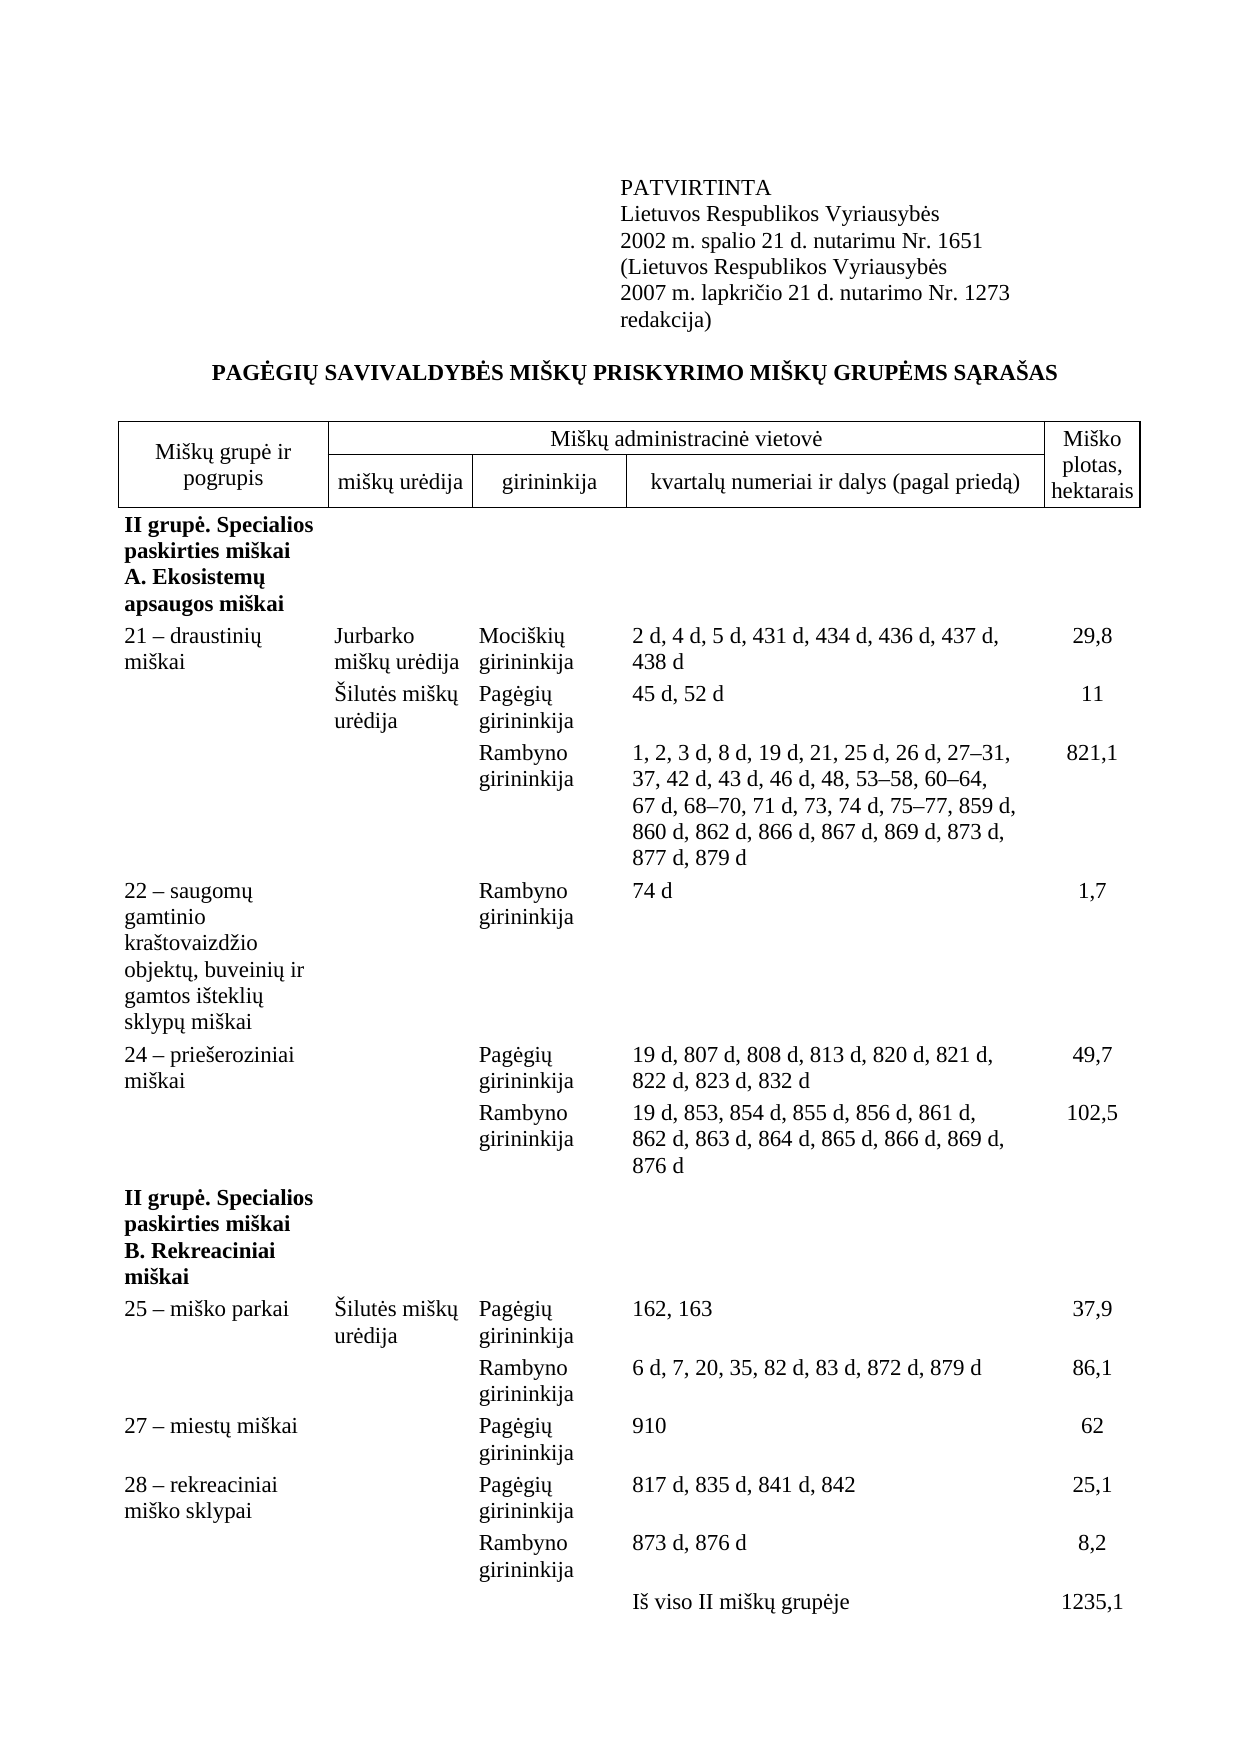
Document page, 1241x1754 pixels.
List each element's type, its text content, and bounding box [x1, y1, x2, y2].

table_cell 29,8 [1045, 619, 1140, 678]
table_cell II grupė. Specialios paskirties miškai B. Rekreaciniai miškai [118, 1181, 328, 1292]
table_cell Pagėgių girininkija [473, 678, 626, 736]
table_cell 49,7 [1045, 1038, 1140, 1096]
table_cell [626, 508, 1044, 619]
table_cell [118, 678, 328, 736]
table_cell [328, 874, 473, 1038]
table_cell Šilutės miškų urėdija [328, 678, 473, 736]
table_cell Pagėgių girininkija [473, 1293, 626, 1351]
table_cell 19 d, 807 d, 808 d, 813 d, 820 d, 821 d, 822 d, 823 d, 832 d [626, 1038, 1044, 1096]
table_cell [118, 1585, 328, 1617]
table_cell 162, 163 [626, 1293, 1044, 1351]
table_cell 19 d, 853, 854 d, 855 d, 856 d, 861 d, 862 d, 863 d, 864 d, 865 d, 866 d, 869 d, 876 d [626, 1096, 1044, 1181]
table_cell [328, 736, 473, 874]
table_cell [473, 1585, 626, 1617]
table_header Miškų administracinė vietovė [329, 422, 1044, 454]
table_cell Iš viso II miškų grupėje [626, 1585, 1044, 1617]
table_cell Mociškių girininkija [473, 619, 626, 678]
table_cell [473, 1181, 626, 1292]
table_cell 2 d, 4 d, 5 d, 431 d, 434 d, 436 d, 437 d, 438 d [626, 619, 1044, 678]
table_cell [328, 1410, 473, 1468]
text PATVIRTINTA Lietuvos Respublikos Vyriausybės 2002 m. spalio 21 d. nutarimu Nr. 1651 (Lietuvos Respublikos Vyriausybės 2007 m. lapkričio 21 d. nutarimo Nr. 1273 redakcija) [620, 174, 1152, 332]
table_cell 24 – priešeroziniai miškai [118, 1038, 328, 1096]
table_cell 1, 2, 3 d, 8 d, 19 d, 21, 25 d, 26 d, 27–31, 37, 42 d, 43 d, 46 d, 48, 53–58, 60–64, 67 d, 68–70, 71 d, 73, 74 d, 75–77, 859 d, 860 d, 862 d, 866 d, 867 d, 869 d, 873 d, 877 d, 879 d [626, 736, 1044, 874]
table_cell [328, 1096, 473, 1181]
table_cell [118, 1351, 328, 1409]
table_cell Pagėgių girininkija [473, 1038, 626, 1096]
table_cell 21 – draustinių miškai [118, 619, 328, 678]
table_cell [328, 1468, 473, 1527]
table_cell [328, 1351, 473, 1409]
table_cell 28 – rekreaciniai miško sklypai [118, 1468, 328, 1527]
table_cell [328, 1181, 473, 1292]
table_cell 6 d, 7, 20, 35, 82 d, 83 d, 872 d, 879 d [626, 1351, 1044, 1409]
table_cell 62 [1045, 1410, 1140, 1468]
table_cell [1045, 1181, 1140, 1292]
table_cell 86,1 [1045, 1351, 1140, 1409]
table_cell [328, 1585, 473, 1617]
table_cell kvartalų numeriai ir dalys (pagal priedą) [627, 455, 1044, 507]
table_cell [328, 1038, 473, 1096]
table_cell Pagėgių girininkija [473, 1410, 626, 1468]
table_cell 37,9 [1045, 1293, 1140, 1351]
table_cell 102,5 [1045, 1096, 1140, 1181]
table_cell 25,1 [1045, 1468, 1140, 1527]
table_cell girininkija [473, 455, 626, 507]
table_cell 910 [626, 1410, 1044, 1468]
table_cell [118, 736, 328, 874]
table_header Miškų grupė ir pogrupis [119, 422, 328, 507]
table_header Miško plotas, hektarais [1045, 422, 1139, 507]
text PAGĖGIŲ savivaldybės MIŠKŲ PRISKYRIMO MIŠKŲ GRUPĖMS SĄRAŠAS [118, 358, 1152, 385]
table_cell 1,7 [1045, 874, 1140, 1038]
table_cell 25 – miško parkai [118, 1293, 328, 1351]
table_cell 817 d, 835 d, 841 d, 842 [626, 1468, 1044, 1527]
table_cell 1235,1 [1045, 1585, 1140, 1617]
table_cell [328, 508, 473, 619]
table_cell 74 d [626, 874, 1044, 1038]
table_cell Rambyno girininkija [473, 1351, 626, 1409]
table_cell II grupė. Specialios paskirties miškai A. Ekosistemų apsaugos miškai [118, 508, 328, 619]
table_cell [473, 508, 626, 619]
table_cell Rambyno girininkija [473, 1096, 626, 1181]
table_cell [118, 1096, 328, 1181]
table_cell [1045, 508, 1140, 619]
table_cell 8,2 [1045, 1527, 1140, 1585]
table_cell Jurbarko miškų urėdija [328, 619, 473, 678]
table_cell [626, 1181, 1044, 1292]
table_cell Rambyno girininkija [473, 736, 626, 874]
table_cell 873 d, 876 d [626, 1527, 1044, 1585]
table_cell 11 [1045, 678, 1140, 736]
table_cell Rambyno girininkija [473, 874, 626, 1038]
table_cell 45 d, 52 d [626, 678, 1044, 736]
table_cell 821,1 [1045, 736, 1140, 874]
table_cell 22 – saugomų gamtinio kraštovaizdžio objektų, buveinių ir gamtos išteklių sklypų miškai [118, 874, 328, 1038]
table_cell Rambyno girininkija [473, 1527, 626, 1585]
table_cell [328, 1527, 473, 1585]
table_cell miškų urėdija [329, 455, 472, 507]
table_cell Pagėgių girininkija [473, 1468, 626, 1527]
table_cell Šilutės miškų urėdija [328, 1293, 473, 1351]
table_cell [118, 1527, 328, 1585]
table_cell 27 – miestų miškai [118, 1410, 328, 1468]
